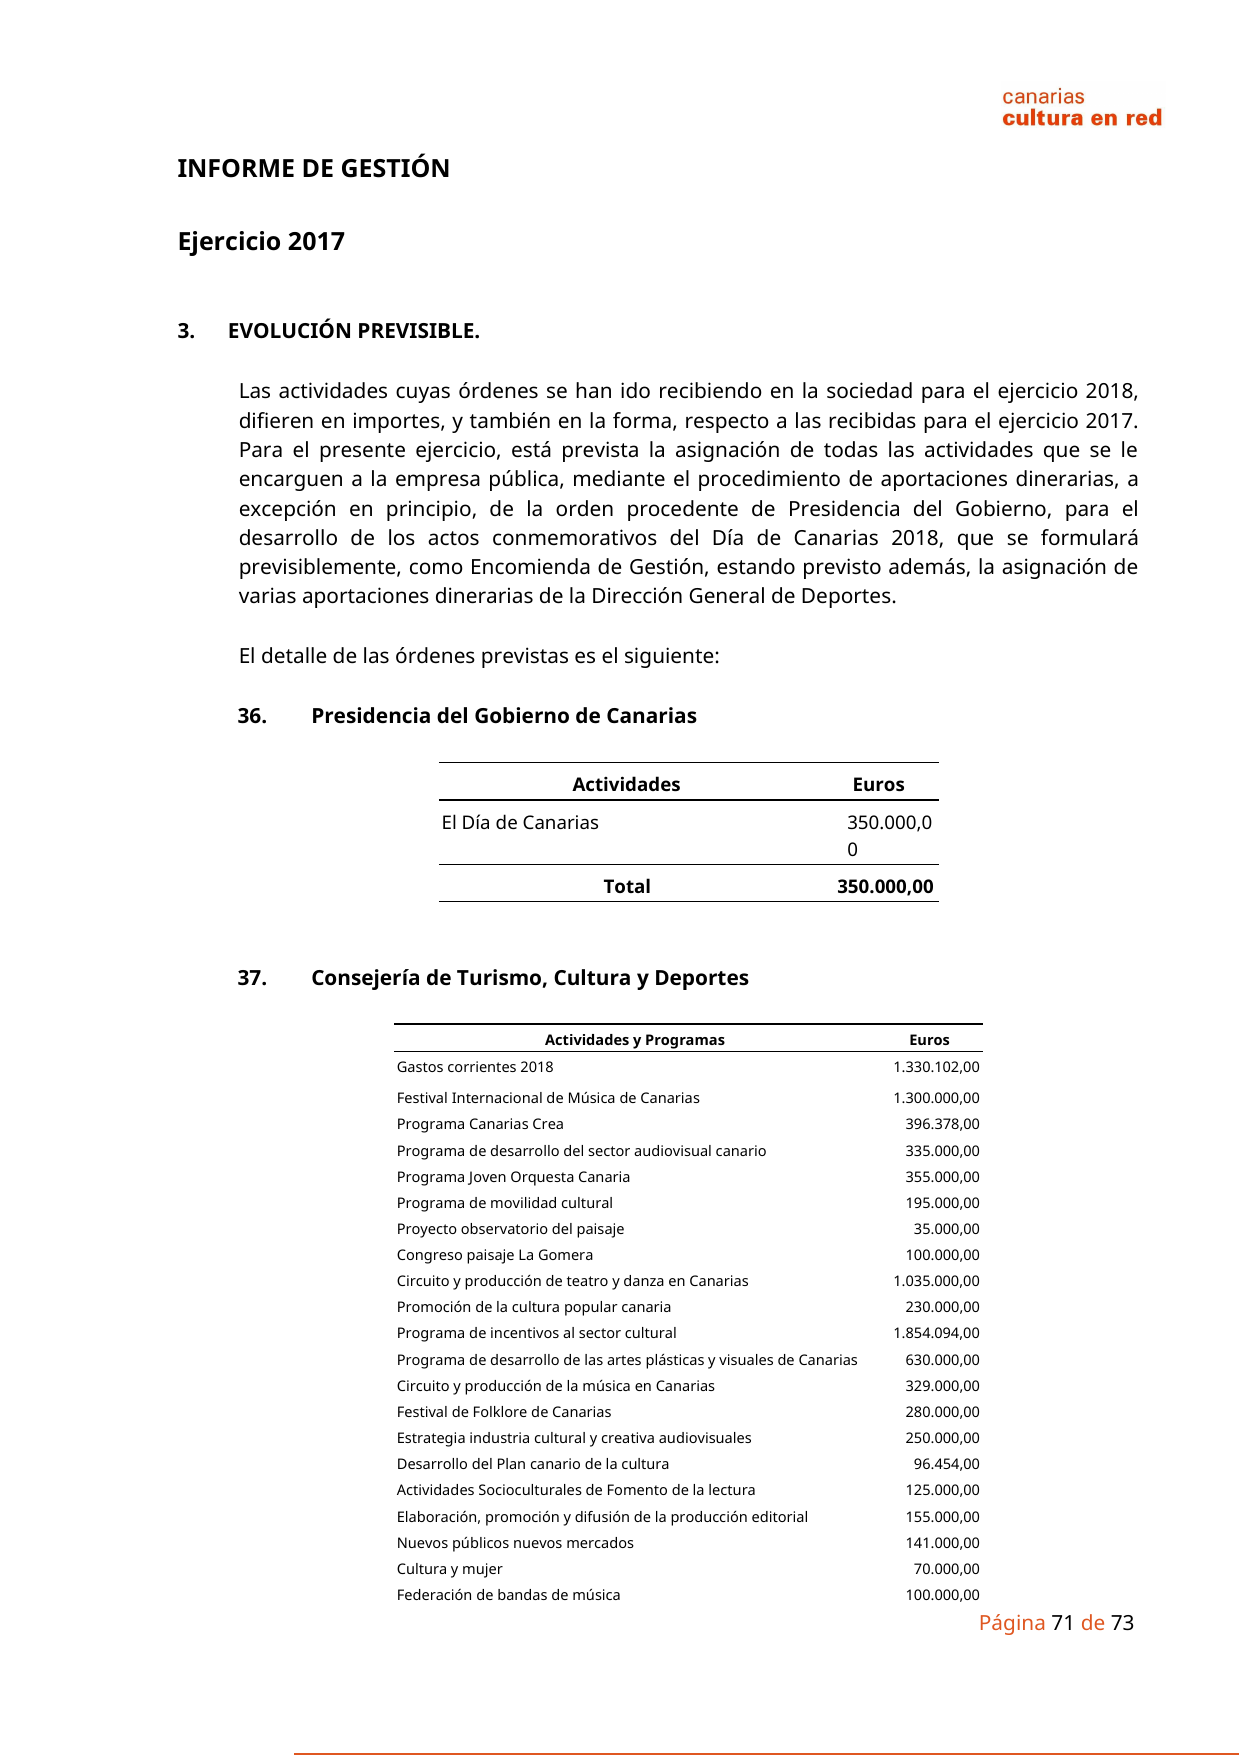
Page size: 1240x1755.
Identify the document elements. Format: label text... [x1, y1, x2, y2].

table_cell El Día de Canarias [439, 801, 837, 863]
table_cell Programa de movilidad cultural [394, 1188, 881, 1214]
table_cell 155.000,00 [881, 1502, 983, 1528]
table_cell 335.000,00 [881, 1136, 983, 1162]
table_cell Promoción de la cultura popular canaria [394, 1293, 881, 1319]
table_cell 141.000,00 [881, 1528, 983, 1554]
table_cell 96.454,00 [881, 1450, 983, 1476]
table_cell 100.000,00 [881, 1240, 983, 1266]
table_cell 1.330.102,00 [881, 1052, 983, 1083]
table_cell Cultura y mujer [394, 1554, 881, 1580]
table_cell Gastos corrientes 2018 [394, 1052, 881, 1083]
table_cell Congreso paisaje La Gomera [394, 1240, 881, 1266]
table_cell 250.000,00 [881, 1423, 983, 1449]
table_cell Estrategia industria cultural y creativa audiovisuales [394, 1423, 881, 1449]
table_cell Elaboración, promoción y difusión de la producción editorial [394, 1502, 881, 1528]
table_cell 1.300.000,00 [881, 1084, 983, 1109]
table_cell Federación de bandas de música [394, 1580, 881, 1606]
table_cell Nuevos públicos nuevos mercados [394, 1528, 881, 1554]
text El detalle de las órdenes previstas es el siguiente: [238, 642, 1131, 670]
table_cell Circuito y producción de la música en Canarias [394, 1371, 881, 1397]
table_cell Festival Internacional de Música de Canarias [394, 1084, 881, 1109]
table_cell 280.000,00 [881, 1397, 983, 1423]
table_cell Total [439, 865, 837, 901]
table_cell Festival de Folklore de Canarias [394, 1397, 881, 1423]
table_cell 35.000,00 [881, 1214, 983, 1240]
table_cell 70.000,00 [881, 1554, 983, 1580]
table_cell 630.000,00 [881, 1345, 983, 1371]
table_cell Desarrollo del Plan canario de la cultura [394, 1450, 881, 1476]
table_cell 1.035.000,00 [881, 1266, 983, 1293]
table_cell Proyecto observatorio del paisaje [394, 1214, 881, 1240]
subtitle Consejería de Turismo, Cultura y Deportes [237, 963, 1145, 991]
table_header Euros [881, 1025, 983, 1051]
table_header Euros [837, 763, 938, 799]
table_cell 350.000,00 [837, 801, 938, 863]
text 3. EVOLUCIÓN PREVISIBLE. [177, 316, 1145, 345]
table_header Actividades [439, 763, 837, 799]
table_cell Programa Joven Orquesta Canaria [394, 1162, 881, 1188]
table_cell 396.378,00 [881, 1110, 983, 1136]
table_cell Circuito y producción de teatro y danza en Canarias [394, 1266, 881, 1293]
table_cell 1.854.094,00 [881, 1319, 983, 1345]
table_cell 230.000,00 [881, 1293, 983, 1319]
table_cell 100.000,00 [881, 1580, 983, 1606]
table_cell Programa de incentivos al sector cultural [394, 1319, 881, 1345]
table_cell 350.000,00 [837, 865, 938, 901]
text Las actividades cuyas órdenes se han ido recibiendo en la sociedad para el ejercicio 2018, difieren en importes, y también en la forma, respecto a las recibidas para el ejercicio 2017. Para el presente ejercicio, está prevista la asignación de todas las actividades que se le encarguen a la empresa pública, mediante el procedimiento de aportaciones dinerarias, a excepción en principio, de la orden procedente de Presidencia del Gobierno, para el desarrollo de los actos conmemorativos del Día de Canarias 2018, que se formulará previsiblemente, como Encomienda de Gestión, estando previsto además, la asignación de varias aportaciones dinerarias de la Dirección General de Deportes. [238, 377, 1140, 610]
table_cell 355.000,00 [881, 1162, 983, 1188]
table_cell 195.000,00 [881, 1188, 983, 1214]
table_cell 125.000,00 [881, 1476, 983, 1502]
table_cell Programa de desarrollo del sector audiovisual canario [394, 1136, 881, 1162]
table_cell Programa Canarias Crea [394, 1110, 881, 1136]
table_cell Programa de desarrollo de las artes plásticas y visuales de Canarias [394, 1345, 881, 1371]
table_header Actividades y Programas [394, 1025, 881, 1051]
subtitle Presidencia del Gobierno de Canarias [237, 702, 1145, 730]
table_cell 329.000,00 [881, 1371, 983, 1397]
table_cell Actividades Socioculturales de Fomento de la lectura [394, 1476, 881, 1502]
